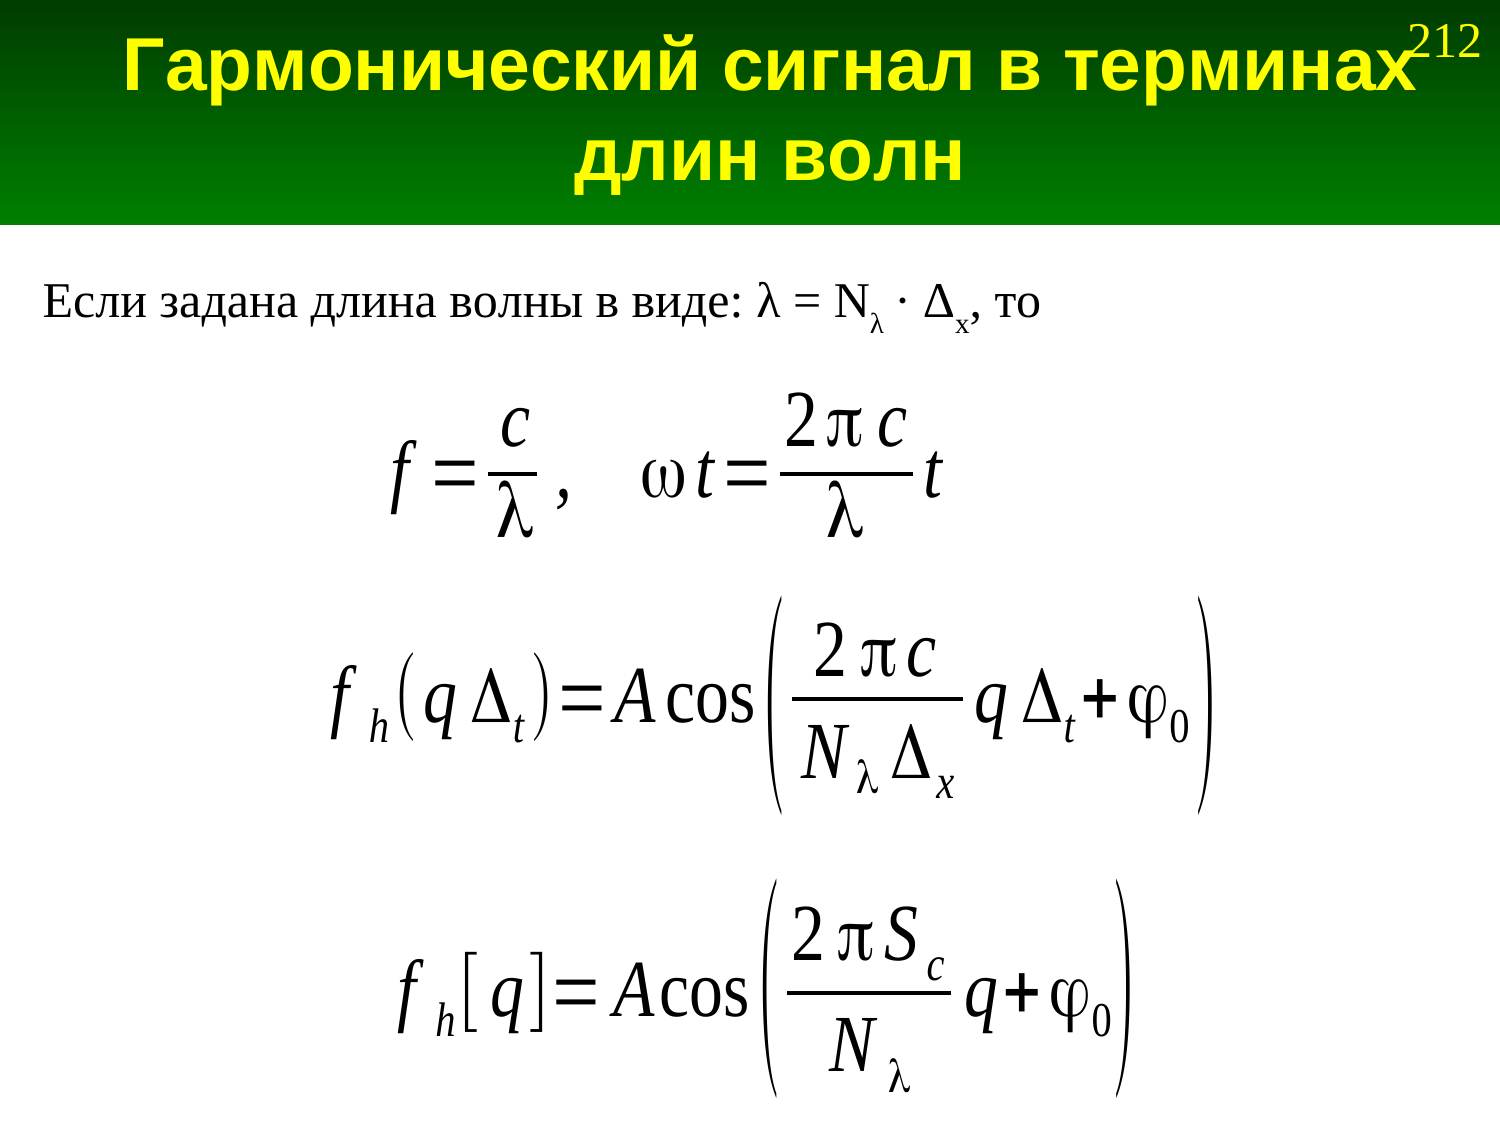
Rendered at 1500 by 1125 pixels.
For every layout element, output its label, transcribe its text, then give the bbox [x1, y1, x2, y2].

text_box Если задана длина волны в виде: λ = Nλ · Δx, то [27, 259, 1057, 347]
chart [360, 375, 963, 544]
title Гармонический сигнал в терминах длин волн [100, 7, 1441, 204]
chart [301, 590, 1234, 820]
chart [367, 874, 1155, 1104]
